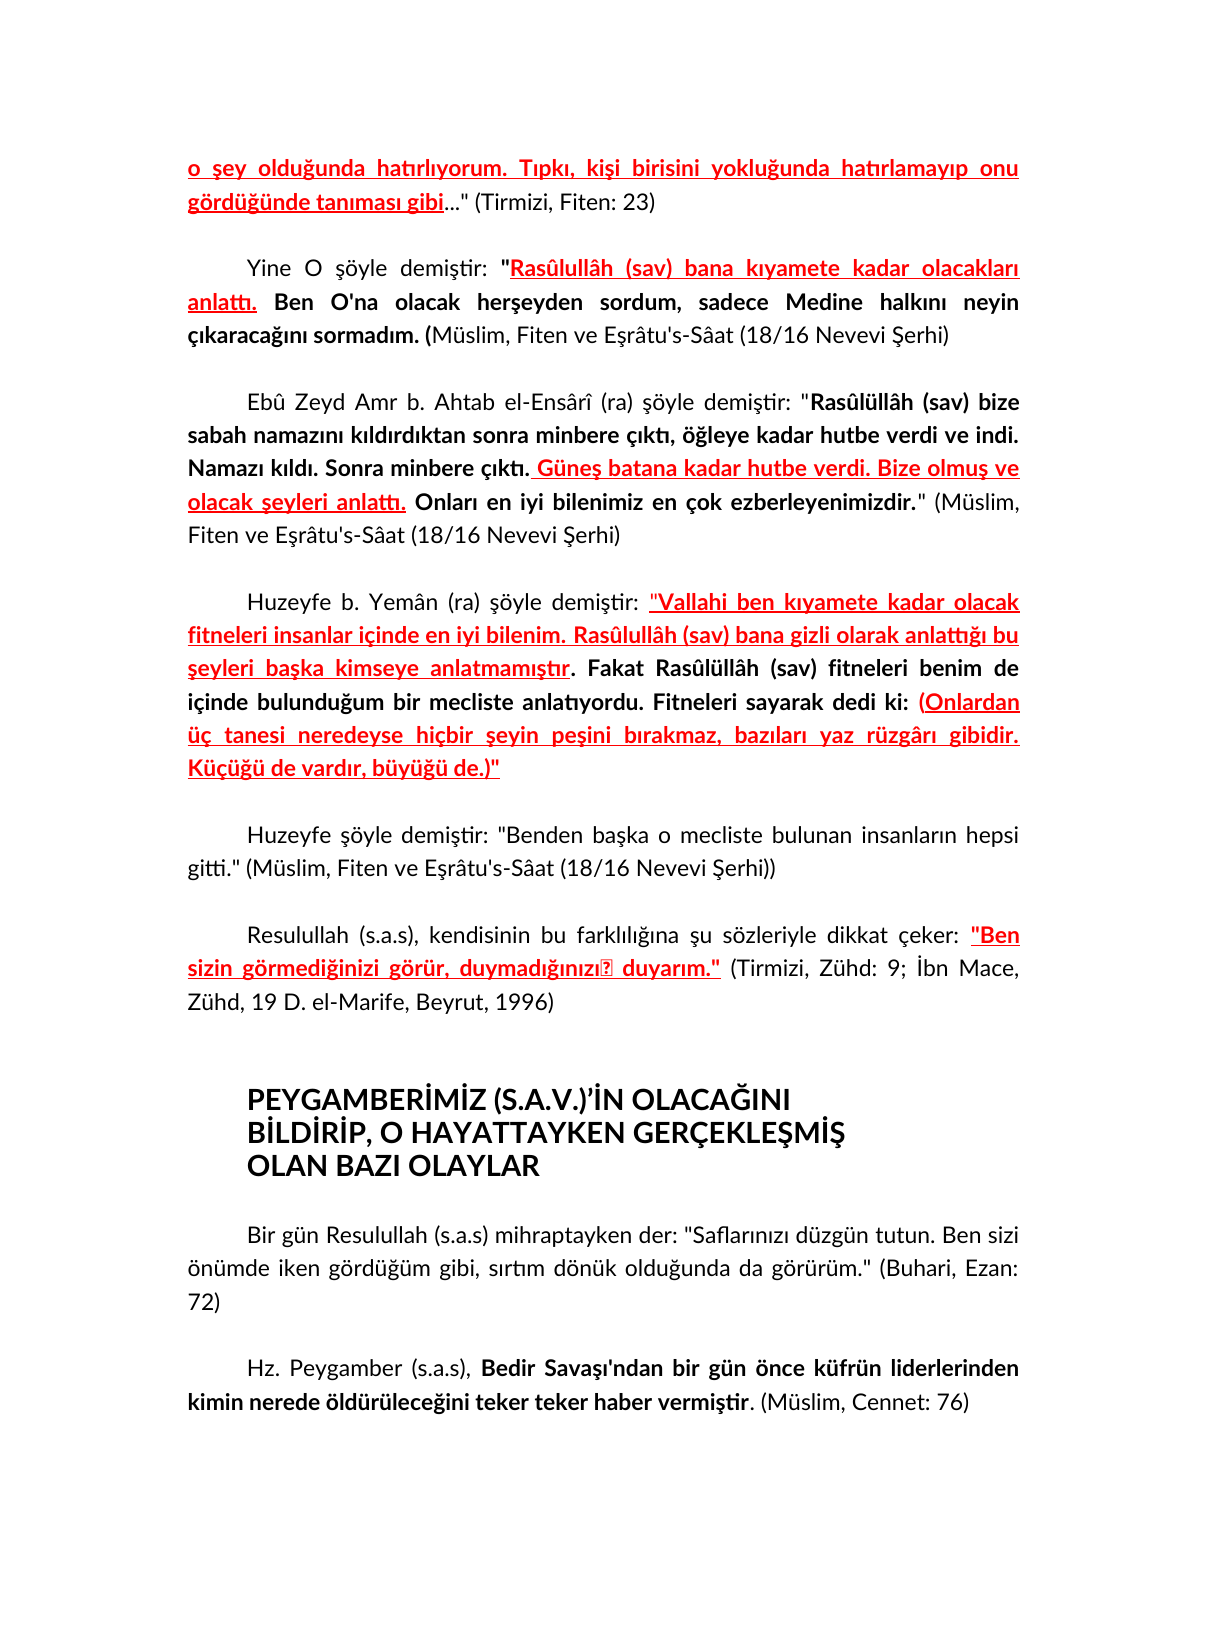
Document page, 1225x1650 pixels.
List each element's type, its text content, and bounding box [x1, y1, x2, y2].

text Ebû Zeyd Amr b. Ahtab el-Ensârî (ra) şöyle demiştir: "Rasûlüllâh (sav) bize sabah namazını kıldırdıktan sonra minbere çıktı, öğleye kadar hutbe verdi ve indi. Namazı kıldı. Sonra minbere çıktı. Güneş batana kadar hutbe verdi. Bize olmuş ve olacak şeyleri anlattı. Onları en iyi bilenimiz en çok ezberleyenimizdir." (Müslim, Fiten ve Eşrâtu's-Sâat (18/16 Nevevi Şerhi) [187, 383, 1020, 550]
text Hz. Peygamber (s.a.s), Bedir Savaşı'ndan bir gün önce küfrün liderlerinden kimin nerede öldürüleceğini teker teker haber vermiştir. (Müslim, Cennet: 76) [187, 1350, 1020, 1417]
text PEYGAMBERİMİZ (S.A.V.)’İN OLACAĞINI [187, 1083, 1020, 1117]
text Resulullah (s.a.s), kendisinin bu farklılığına şu sözleriyle dikkat çeker: "Ben sizin görmediğinizi görür, duymadığınızı duyarım." (Tirmizi, Zühd: 9; İbn Mace, Zühd, 19 D. el-Marife, Beyrut, 1996) [187, 917, 1020, 1017]
text OLAN BAZI OLAYLAR [187, 1150, 1020, 1183]
text Küçüğü de vardır, büyüğü de.)" [187, 746, 1020, 783]
text Bir gün Resulullah (s.a.s) mihraptayken der: "Saflarınızı düzgün tutun. Ben sizi önümde iken gördüğüm gibi, sırtım dönük olduğunda da görürüm." (Buhari, Ezan: 72) [187, 1217, 1020, 1317]
text BİLDİRİP, O HAYATTAYKEN GERÇEKLEŞMİŞ [187, 1117, 1020, 1150]
text o şey olduğunda hatırlıyorum. Tıpkı, kişi birisini yokluğunda hatırlamayıp onu gördüğünde tanıması gibi..." (Tirmizi, Fiten: 23) [187, 150, 1020, 217]
text Huzeyfe şöyle demiştir: "Benden başka o mecliste bulunan insanların hepsi gitti." (Müslim, Fiten ve Eşrâtu's-Sâat (18/16 Nevevi Şerhi)) [187, 817, 1020, 883]
text Yine O şöyle demiştir: "Rasûlullâh (sav) bana kıyamete kadar olacakları anlattı. Ben O'na olacak herşeyden sordum, sadece Medine halkını neyin çıkaracağını sormadım. (Müslim, Fiten ve Eşrâtu's-Sâat (18/16 Nevevi Şerhi) [187, 250, 1020, 350]
text Huzeyfe b. Yemân (ra) şöyle demiştir: "Vallahi ben kıyamete kadar olacak fitneleri insanlar içinde en iyi bilenim. Rasûlullâh (sav) bana gizli olarak anlattığı bu şeyleri başka kimseye anlatmamıştır. Fakat Rasûlüllâh (sav) fitneleri benim de içinde bulunduğum bir mecliste anlatıyordu. Fitneleri sayarak dedi ki: (Onlardan üç tanesi neredeyse hiçbir şeyin peşini bırakmaz, bazıları yaz rüzgârı gibidir. [187, 583, 1020, 745]
